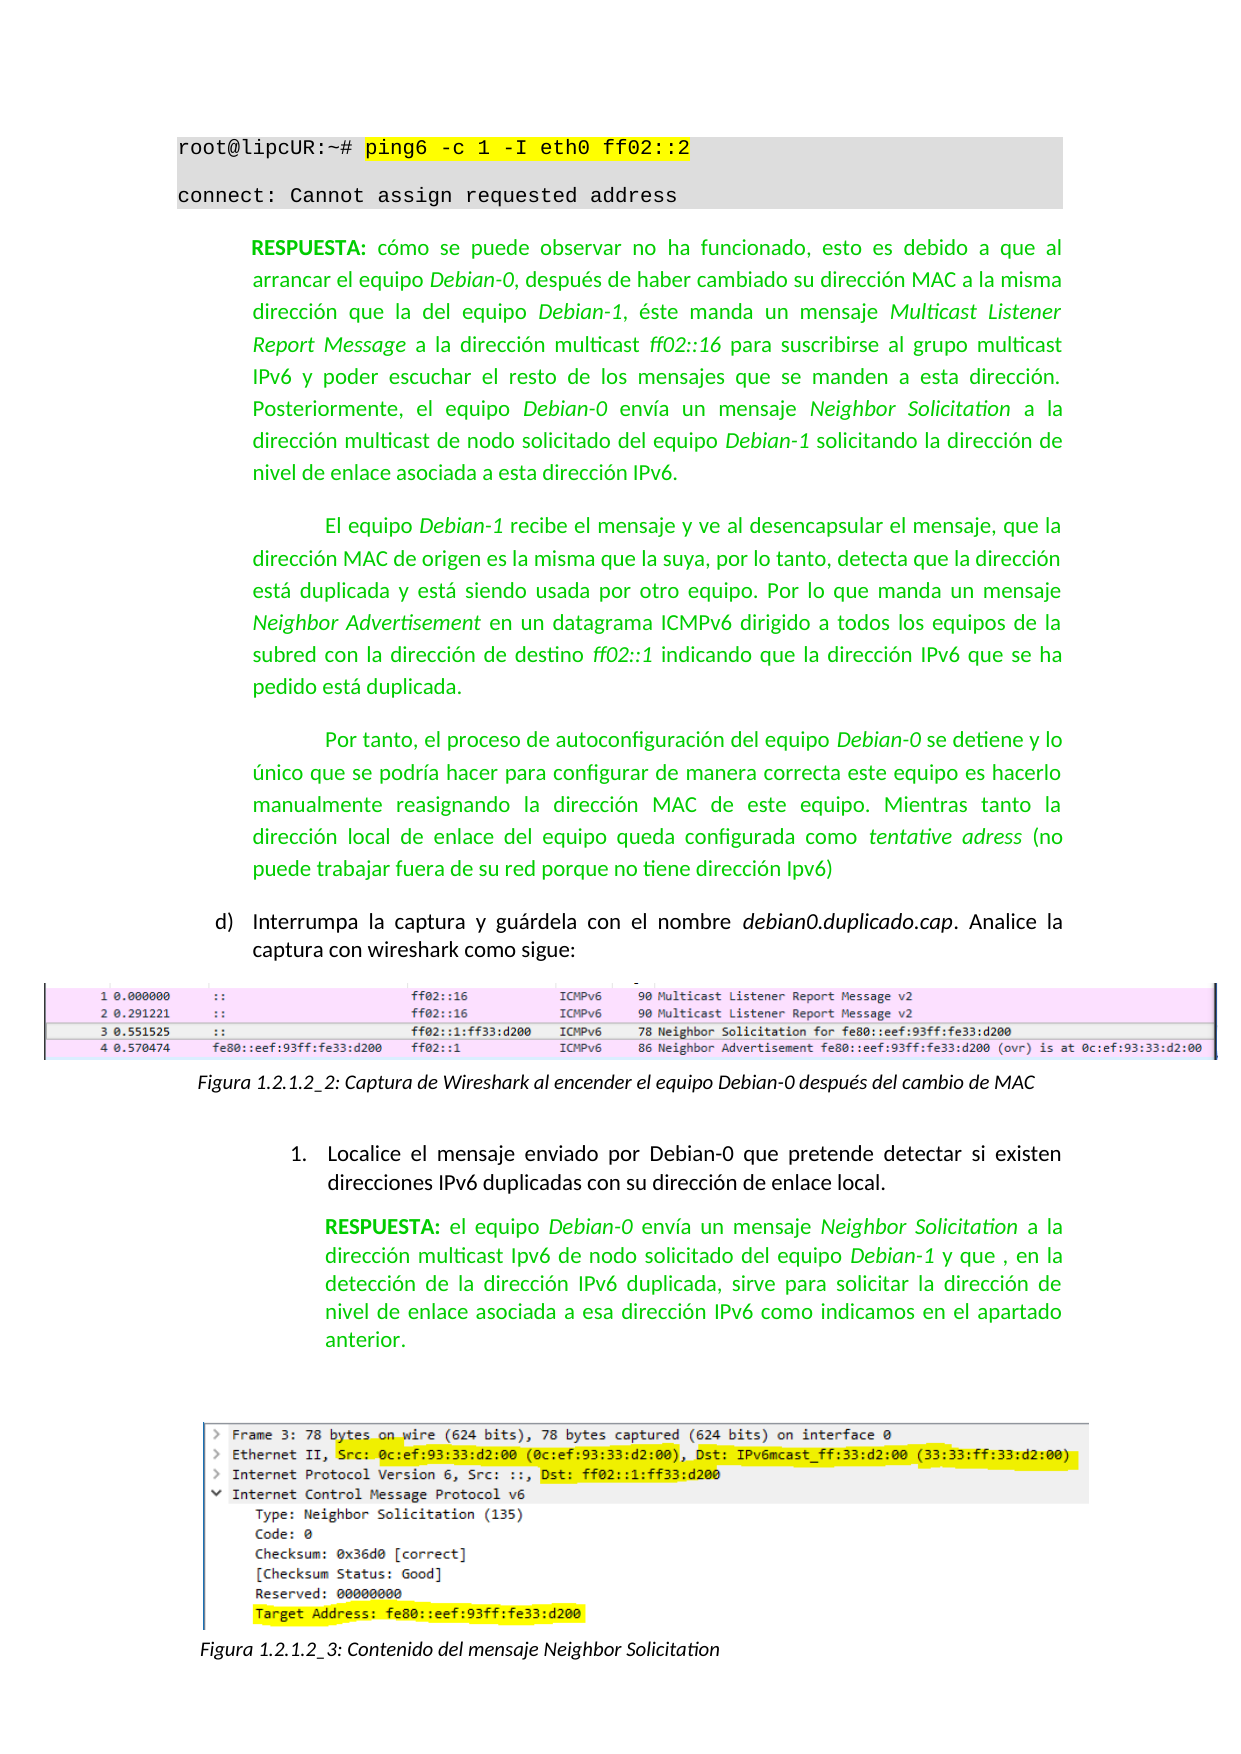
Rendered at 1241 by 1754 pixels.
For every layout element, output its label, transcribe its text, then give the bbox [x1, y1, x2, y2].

text root@lipcUR:~# ping6 -c 1 -I eth0 ff02::2 [177, 137, 1063, 161]
text connect: Cannot assign requested address [177, 185, 1063, 209]
text Por tanto, el proceso de autoconfiguración del equipo Debian-0 se detiene y lo único que se podría hacer para configurar de manera correcta este equipo es hacerlo manualmente reasignando la dirección MAC de este equipo. Mientras tanto la dirección local de enlace del equipo queda configurada como tentative adress (no puede trabajar fuera de su red porque no tiene dirección Ipv6) [252, 725, 1063, 882]
text RESPUESTA: cómo se puede observar no ha funcionado, esto es debido a que al arrancar el equipo Debian-0, después de haber cambiado su dirección MAC a la misma dirección que la del equipo Debian-1, éste manda un mensaje Multicast Listener Report Message a la dirección multicast ff02::16 para suscribirse al grupo multicast IPv6 y poder escuchar el resto de los mensajes que se manden a esta dirección. Posteriormente, el equipo Debian-0 envía un mensaje Neighbor Solicitation a la dirección multicast de nodo solicitado del equipo Debian-1 solicitando la dirección de nivel de enlace asociada a esta dirección IPv6. [251, 233, 1063, 486]
list RESPUESTA: el equipo Debian-0 envía un mensaje Neighbor Solicitation a la dirección multicast Ipv6 de nodo solicitado del equipo Debian-1 y que , en la detección de la dirección IPv6 duplicada, sirve para solicitar la dirección de nivel de enlace asociada a esa dirección IPv6 como indicamos en el apartado anterior. [325, 1212, 1063, 1353]
list Localice el mensaje enviado por Debian-0 que pretende detectar si existen direcciones IPv6 duplicadas con su dirección de enlace local. [290, 1139, 1063, 1196]
text El equipo Debian-1 recibe el mensaje y ve al desencapsular el mensaje, que la dirección MAC de origen es la misma que la suya, por lo tanto, detecta que la dirección está duplicada y está siendo usada por otro equipo. Por lo que manda un mensaje Neighbor Advertisement en un datagrama ICMPv6 dirigido a todos los equipos de la subred con la dirección de destino ff02::1 indicando que la dirección IPv6 que se ha pedido está duplicada. [252, 511, 1063, 700]
list Interrumpa la captura y guárdela con el nombre debian0.duplicado.cap. Analice la captura con wireshark como sigue: [215, 907, 1063, 963]
